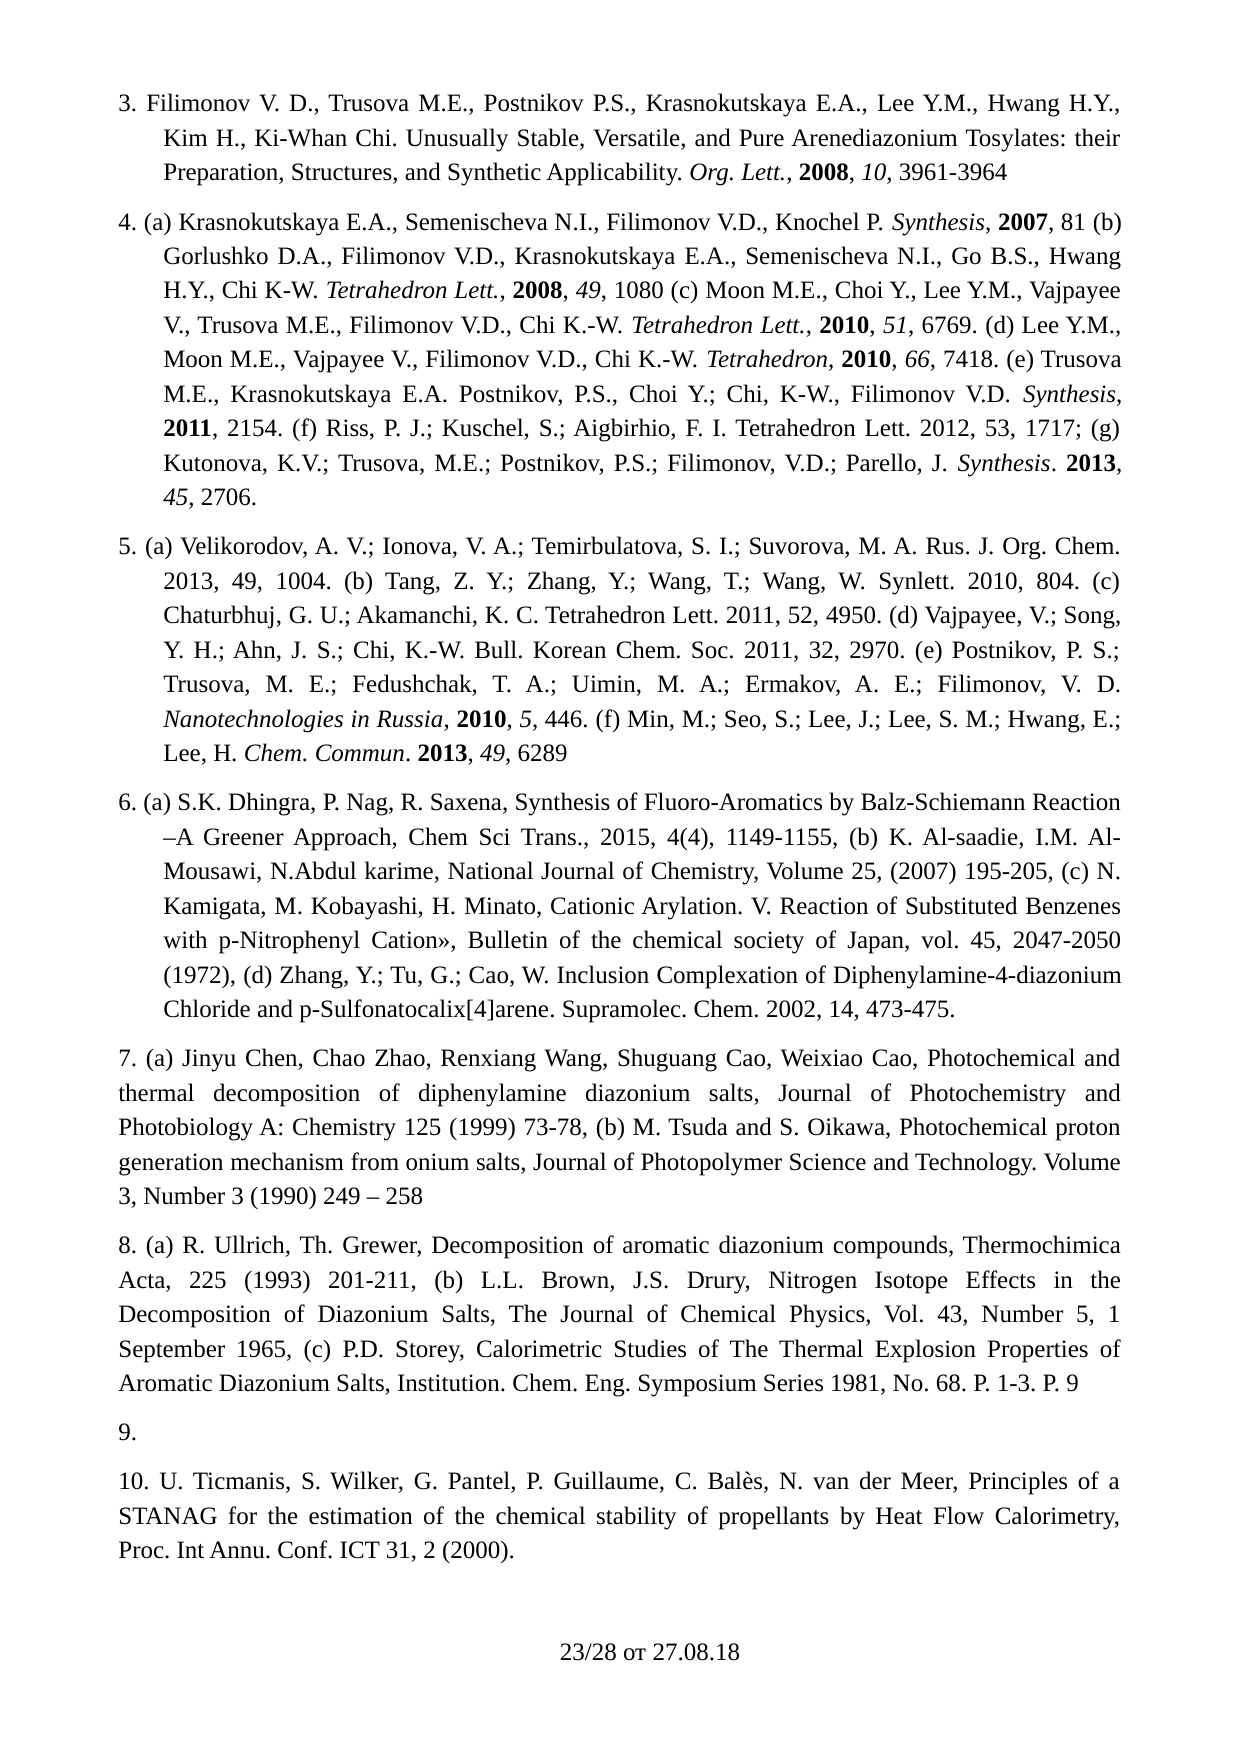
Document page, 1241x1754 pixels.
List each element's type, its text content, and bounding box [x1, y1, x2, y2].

text 10. U. Ticmanis, S. Wilker, G. Pantel, P. Guillaume, C. Balès, N. van der Meer, Principles of a STANAG for the estimation of the chemical stability of propellants by Heat Flow Calorimetry, Proc. Int Annu. Conf. ICT 31, 2 (2000). [118, 1466, 1122, 1564]
list 4. (a) Krasnokutskaya E.A., Semenischeva N.I., Filimonov V.D., Knochel P. Synthesis, 2007, 81 (b) Gorlushko D.A., Filimonov V.D., Krasnokutskaya E.A., Semenischeva N.I., Go B.S., Hwang H.Y., Chi K-W. Tetrahedron Lett., 2008, 49, 1080 (c) Moon M.E., Choi Y., Lee Y.M., Vajpayee V., Trusova M.E., Filimonov V.D., Chi K.-W. Tetrahedron Lett., 2010, 51, 6769. (d) Lee Y.M., Moon M.E., Vajpayee V., Filimonov V.D., Chi K.-W. Tetrahedron, 2010, 66, 7418. (e) Trusova M.E., Krasnokutskaya E.A. Postnikov, P.S., Choi Y.; Chi, K-W., Filimonov V.D. Synthesis, 2011, 2154. (f) Riss, P. J.; Kuschel, S.; Aigbirhio, F. I. Tetrahedron Lett. 2012, 53, 1717; (g) Kutonova, K.V.; Trusova, M.E.; Postnikov, P.S.; Filimonov, V.D.; Parello, J. Synthesis. 2013, 45, 2706. [118, 207, 1122, 511]
list 3. Filimonov V. D., Trusova M.E., Postnikov P.S., Krasnokutskaya E.A., Lee Y.M., Hwang H.Y., Kim H., Ki-Whan Chi. Unusually Stable, Versatile, and Pure Arenediazonium Tosylates: their Preparation, Structures, and Synthetic Applicability. Org. Lett., 2008, 10, 3961-3964 [118, 88, 1122, 186]
list 6. (a) S.K. Dhingra, P. Nag, R. Saxena, Synthesis of Fluoro-Aromatics by Balz-Schiemann Reaction –A Greener Approach, Chem Sci Trans., 2015, 4(4), 1149-1155, (b) K. Al-saadie, I.M. Al-Mousawi, N.Abdul karime, National Journal of Chemistry, Volume 25, (2007) 195-205, (c) N. Kamigata, M. Kobayashi, H. Minato, Cationic Arylation. V. Reaction of Substituted Benzenes with p-Nitrophenyl Cation», Bulletin of the chemical society of Japan, vol. 45, 2047-2050 (1972), (d) Zhang, Y.; Tu, G.; Cao, W. Inclusion Complexation of Diphenylamine-4-diazonium Chloride and p-Sulfonatocalix[4]arene. Supramolec. Chem. 2002, 14, 473-475. [118, 787, 1122, 1023]
list 5. (a) Velikorodov, A. V.; Ionova, V. A.; Temirbulatova, S. I.; Suvorova, M. A. Rus. J. Org. Chem. 2013, 49, 1004. (b) Tang, Z. Y.; Zhang, Y.; Wang, T.; Wang, W. Synlett. 2010, 804. (c) Chaturbhuj, G. U.; Akamanchi, K. C. Tetrahedron Lett. 2011, 52, 4950. (d) Vajpayee, V.; Song, Y. H.; Ahn, J. S.; Chi, K.-W. Bull. Korean Chem. Soc. 2011, 32, 2970. (e) Postnikov, P. S.; Trusova, M. E.; Fedushchak, T. A.; Uimin, M. A.; Ermakov, A. E.; Filimonov, V. D. Nanotechnologies in Russia, 2010, 5, 446. (f) Min, M.; Seo, S.; Lee, J.; Lee, S. M.; Hwang, E.; Lee, H. Chem. Commun. 2013, 49, 6289 [118, 531, 1122, 767]
text 9. [118, 1417, 1122, 1446]
text 7. (a) Jinyu Chen, Chao Zhao, Renxiang Wang, Shuguang Cao, Weixiao Cao, Photochemical and thermal decomposition of diphenylamine diazonium salts, Journal of Photochemistry and Photobiology A: Chemistry 125 (1999) 73-78, (b) M. Tsuda and S. Oikawa, Photochemical proton generation mechanism from onium salts, Journal of Photopolymer Science and Technology. Volume 3, Number 3 (1990) 249 – 258 [118, 1043, 1122, 1210]
text 8. (a) R. Ullrich, Th. Grewer, Decomposition of aromatic diazonium compounds, Thermochimica Acta, 225 (1993) 201-211, (b) L.L. Brown, J.S. Drury, Nitrogen Isotope Effects in the Decomposition of Diazonium Salts, The Journal of Chemical Physics, Vol. 43, Number 5, 1 September 1965, (c) P.D. Storey, Calorimetric Studies of The Thermal Explosion Properties of Aromatic Diazonium Salts, Institution. Chem. Eng. Symposium Series 1981, No. 68. P. 1-3. P. 9 [118, 1230, 1122, 1397]
